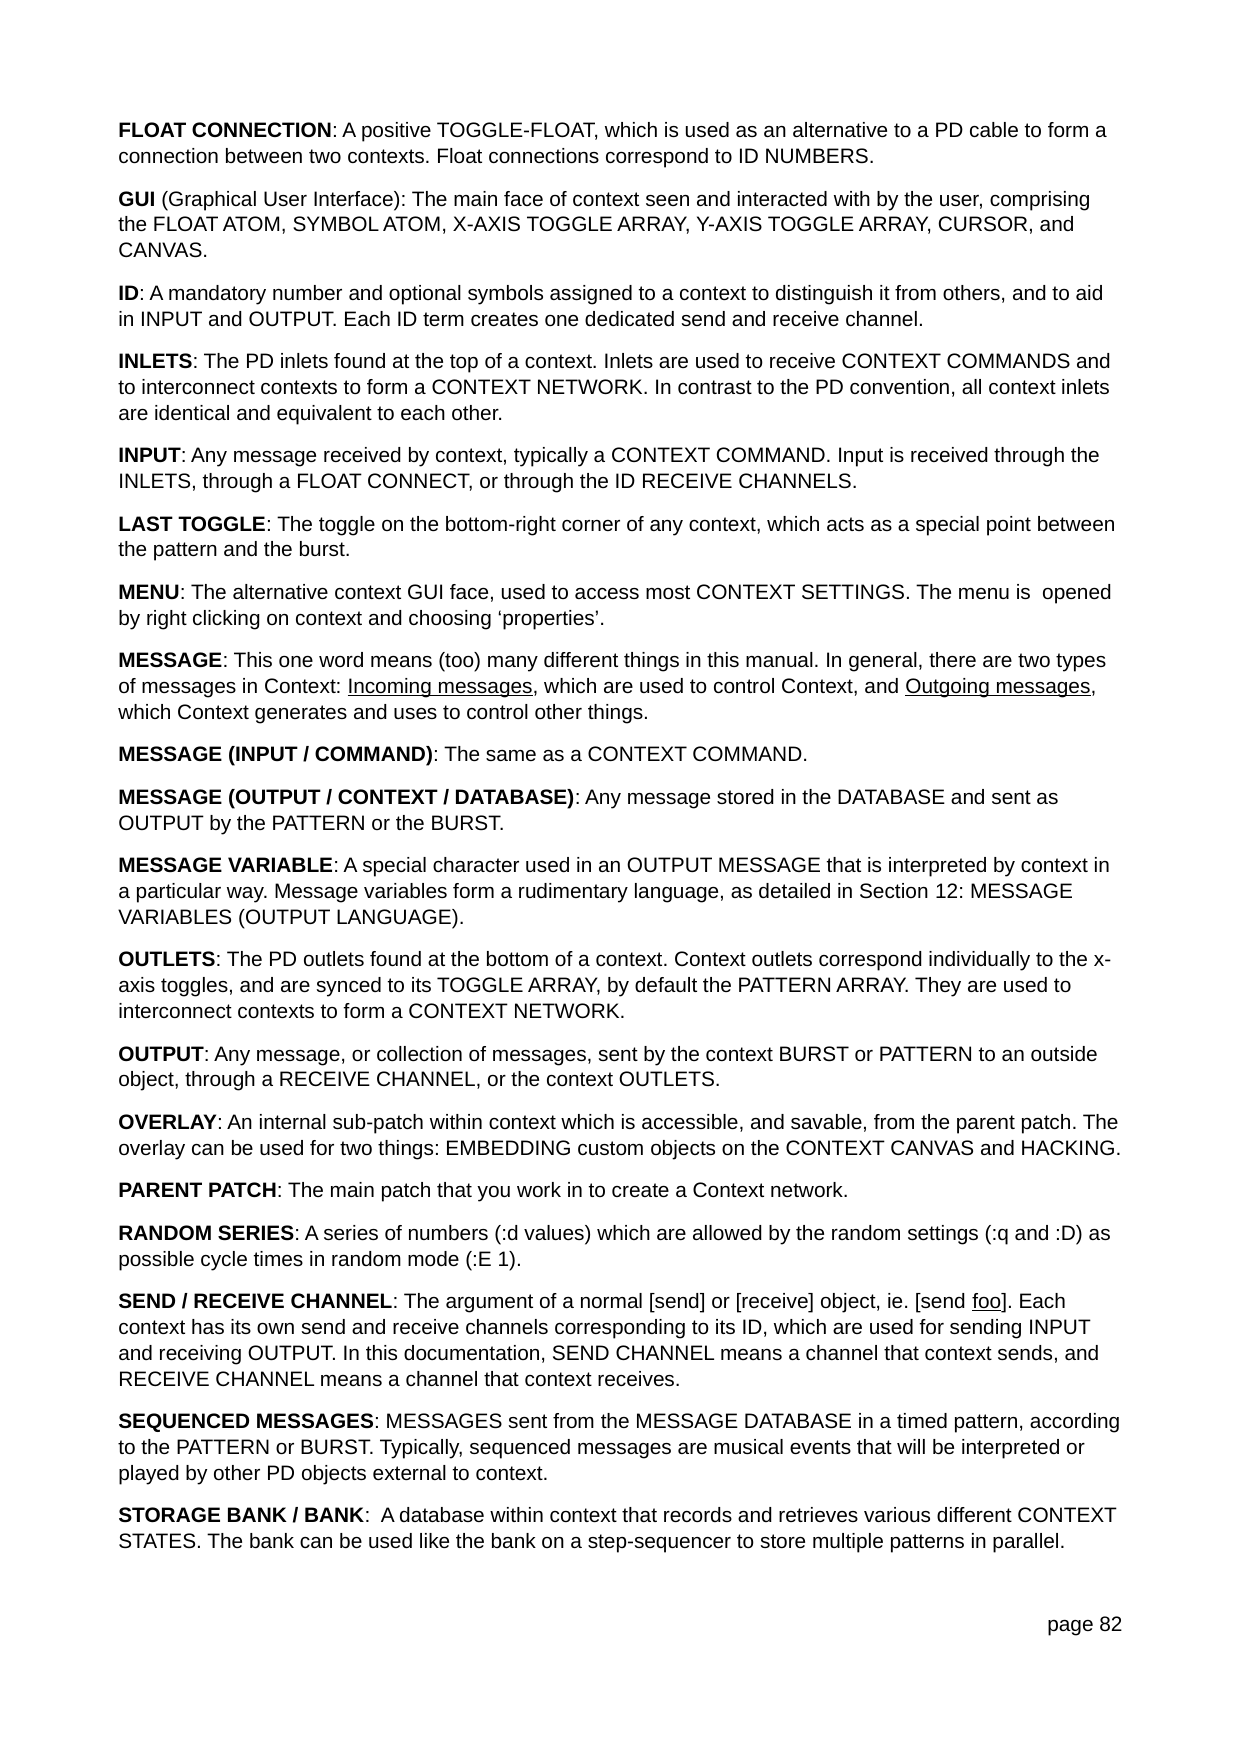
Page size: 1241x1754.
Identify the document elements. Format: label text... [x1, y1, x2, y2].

text GUI (Graphical User Interface): The main face of context seen and interacted with by the user, comprising the FLOAT ATOM, SYMBOL ATOM, X-AXIS TOGGLE ARRAY, Y-AXIS TOGGLE ARRAY, CURSOR, and CANVAS. [118, 186, 1122, 262]
text PARENT PATCH: The main patch that you work in to create a Context network. [118, 1178, 1122, 1202]
text RANDOM SERIES: A series of numbers (:d values) which are allowed by the random settings (:q and :D) as possible cycle times in random mode (:E 1). [118, 1221, 1122, 1270]
text MESSAGE VARIABLE: A special character used in an OUTPUT MESSAGE that is interpreted by context in a particular way. Message variables form a rudimentary language, as detailed in Section 12: MESSAGE VARIABLES (OUTPUT LANGUAGE). [118, 853, 1122, 929]
text FLOAT CONNECTION: A positive TOGGLE-FLOAT, which is used as an alternative to a PD cable to form a connection between two contexts. Float connections correspond to ID NUMBERS. [118, 118, 1122, 168]
text SEQUENCED MESSAGES: MESSAGES sent from the MESSAGE DATABASE in a timed pattern, according to the PATTERN or BURST. Typically, sequenced messages are musical events that will be interpreted or played by other PD objects external to context. [118, 1409, 1122, 1484]
text STORAGE BANK / BANK: A database within context that records and retrieves various different CONTEXT STATES. The bank can be used like the bank on a step-sequencer to store multiple patterns in parallel. [118, 1503, 1122, 1553]
text MESSAGE (INPUT / COMMAND): The same as a CONTEXT COMMAND. [118, 742, 1122, 766]
text OUTLETS: The PD outlets found at the bottom of a context. Context outlets correspond individually to the x-axis toggles, and are synced to its TOGGLE ARRAY, by default the PATTERN ARRAY. They are used to interconnect contexts to form a CONTEXT NETWORK. [118, 947, 1122, 1023]
text INPUT: Any message received by context, typically a CONTEXT COMMAND. Input is received through the INLETS, through a FLOAT CONNECT, or through the ID RECEIVE CHANNELS. [118, 443, 1122, 493]
text MESSAGE: This one word means (too) many different things in this manual. In general, there are two types of messages in Context: Incoming messages, which are used to control Context, and Outgoing messages, which Context generates and uses to control other things. [118, 648, 1122, 724]
text OVERLAY: An internal sub-patch within context which is accessible, and savable, from the parent patch. The overlay can be used for two things: EMBEDDING custom objects on the CONTEXT CANVAS and HACKING. [118, 1110, 1122, 1159]
text INLETS: The PD inlets found at the top of a context. Inlets are used to receive CONTEXT COMMANDS and to interconnect contexts to form a CONTEXT NETWORK. In contrast to the PD convention, all context inlets are identical and equivalent to each other. [118, 349, 1122, 424]
text MENU: The alternative context GUI face, used to access most CONTEXT SETTINGS. The menu is opened by right clicking on context and choosing ‘properties’. [118, 580, 1122, 629]
text OUTPUT: Any message, or collection of messages, sent by the context BURST or PATTERN to an outside object, through a RECEIVE CHANNEL, or the context OUTLETS. [118, 1041, 1122, 1091]
text MESSAGE (OUTPUT / CONTEXT / DATABASE): Any message stored in the DATABASE and sent as OUTPUT by the PATTERN or the BURST. [118, 785, 1122, 834]
text LAST TOGGLE: The toggle on the bottom-right corner of any context, which acts as a special point between the pattern and the burst. [118, 511, 1122, 561]
text SEND / RECEIVE CHANNEL: The argument of a normal [send] or [receive] object, ie. [send foo]. Each context has its own send and receive channels corresponding to its ID, which are used for sending INPUT and receiving OUTPUT. In this documentation, SEND CHANNEL means a channel that context sends, and RECEIVE CHANNEL means a channel that context receives. [118, 1289, 1122, 1390]
text ID: A mandatory number and optional symbols assigned to a context to distinguish it from others, and to aid in INPUT and OUTPUT. Each ID term creates one dedicated send and receive channel. [118, 281, 1122, 330]
